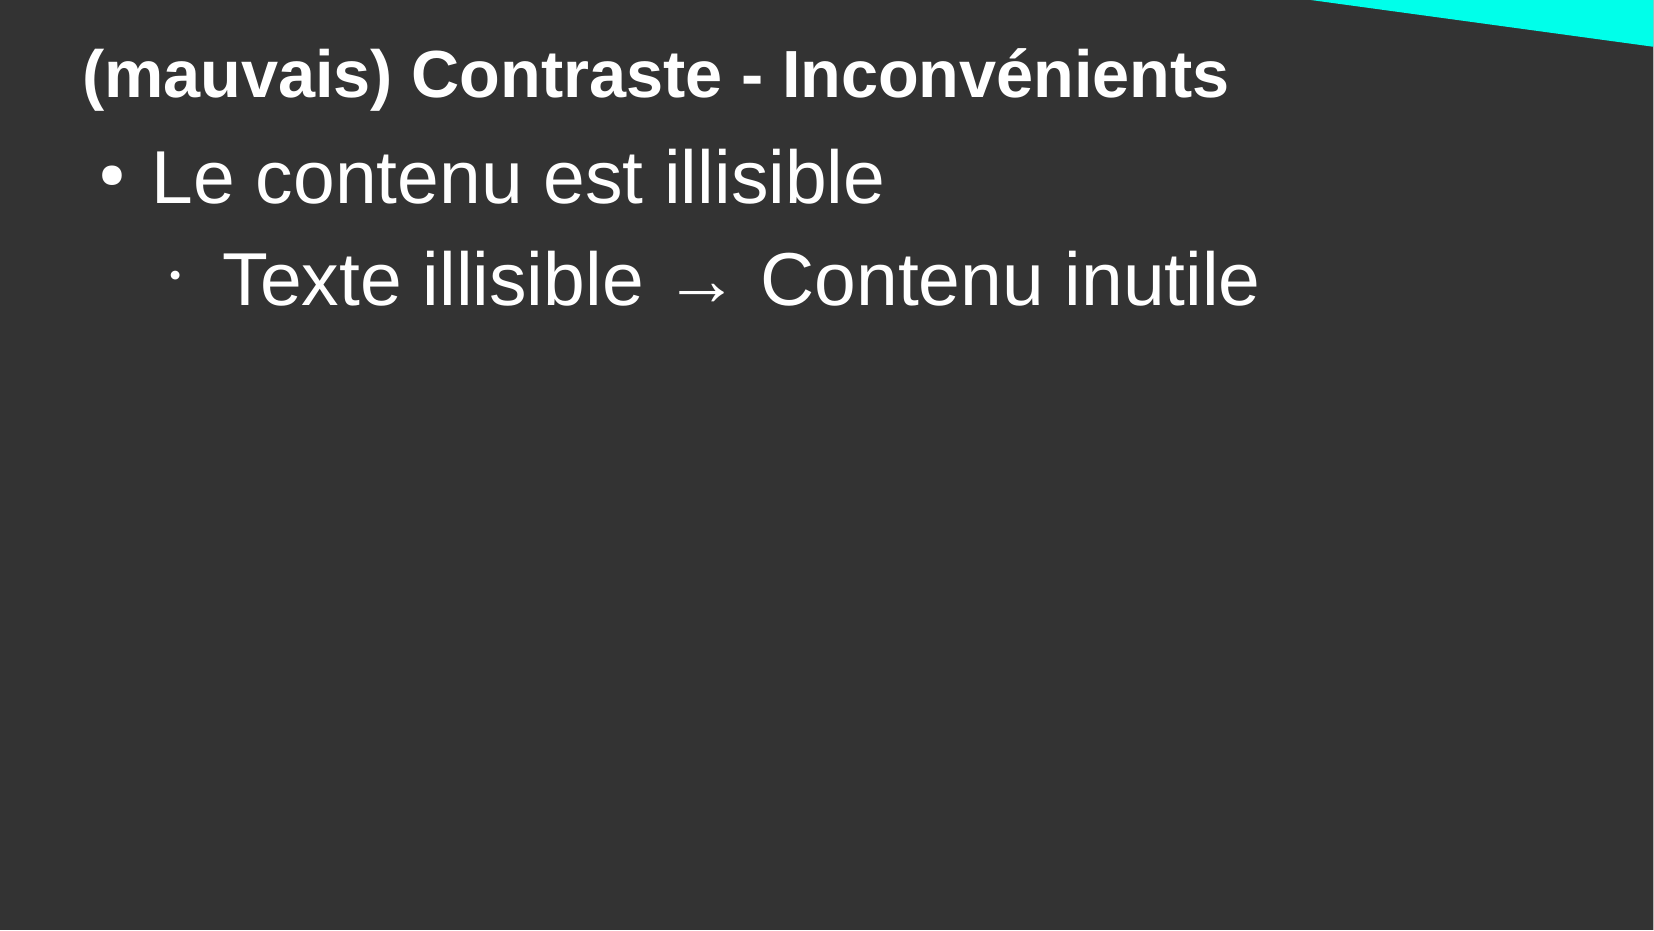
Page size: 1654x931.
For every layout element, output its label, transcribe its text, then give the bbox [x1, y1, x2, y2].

text_box [1310, 0, 1654, 47]
list Le contenu est illisible Texte illisible → Contenu inutile [80, 135, 1620, 414]
title (mauvais) Contraste - Inconvénients [82, 37, 1571, 114]
